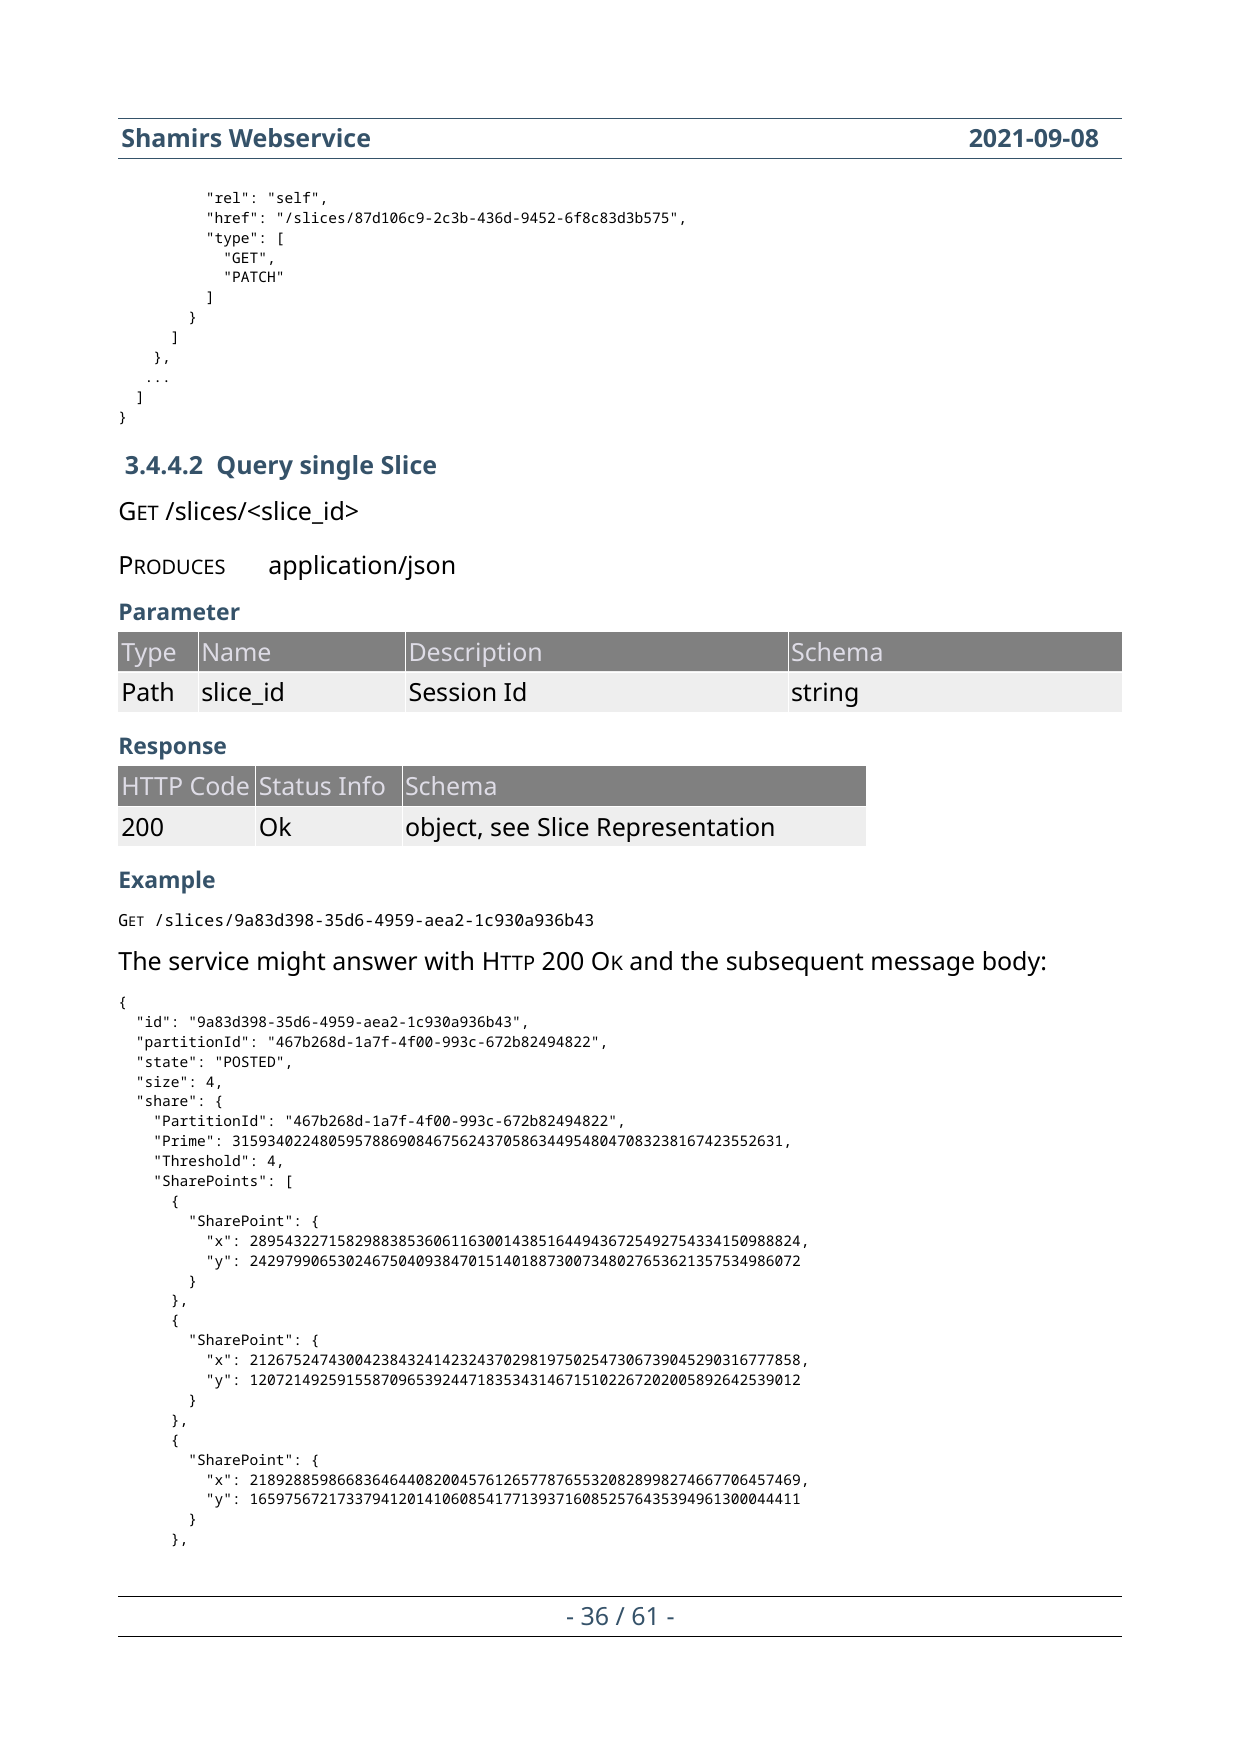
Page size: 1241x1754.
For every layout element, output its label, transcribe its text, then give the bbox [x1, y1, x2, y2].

text }, [118, 347, 1122, 367]
text { [118, 1429, 1122, 1449]
table_cell 200 [118, 807, 255, 846]
text "href": "/slices/87d106c9-2c3b-436d-9452-6f8c83d3b575", [118, 208, 1122, 227]
subtitle Query single Slice [118, 447, 1122, 481]
text "SharePoints": [ [118, 1171, 1122, 1191]
text "x": 212675247430042384324142324370298197502547306739045290316777858, [118, 1350, 1122, 1370]
text ] [118, 387, 1122, 407]
text } [118, 407, 1122, 426]
text "x": 218928859866836464408200457612657787655320828998274667706457469, [118, 1469, 1122, 1489]
text "Prime": 315934022480595788690846756243705863449548047083238167423552631, [118, 1131, 1122, 1151]
table_header Description [406, 632, 788, 671]
text Get /slices/9a83d398-35d6-4959-aea2-1c930a936b43 [118, 909, 1122, 932]
text Get /slices/<slice_id> [118, 494, 1122, 528]
text "rel": "self", [118, 188, 1122, 208]
text "SharePoint": { [118, 1211, 1122, 1231]
text "type": [ [118, 227, 1122, 247]
text } [118, 1390, 1122, 1409]
text Produces application/json [118, 548, 1122, 582]
text ] [118, 287, 1122, 307]
text }, [118, 1290, 1122, 1310]
text } [118, 1270, 1122, 1290]
table_cell slice_id [199, 673, 405, 712]
table_header HTTP Code [118, 766, 255, 806]
text } [118, 307, 1122, 327]
text "SharePoint": { [118, 1449, 1122, 1469]
text "size": 4, [118, 1071, 1122, 1091]
text { [118, 1191, 1122, 1211]
table_cell Path [118, 673, 198, 712]
table_header Schema [789, 632, 1122, 671]
text "GET", [118, 247, 1122, 267]
text "PATCH" [118, 267, 1122, 287]
table_cell Session Id [406, 673, 788, 712]
text "PartitionId": "467b268d-1a7f-4f00-993c-672b82494822", [118, 1111, 1122, 1131]
text "y": 165975672173379412014106085417713937160852576435394961300044411 [118, 1489, 1122, 1509]
text }, [118, 1409, 1122, 1429]
table_cell Ok [256, 807, 402, 846]
text "y": 120721492591558709653924471835343146715102267202005892642539012 [118, 1370, 1122, 1390]
text { [118, 1310, 1122, 1330]
table_header Status Info [256, 766, 402, 806]
text "SharePoint": { [118, 1330, 1122, 1350]
text "Threshold": 4, [118, 1151, 1122, 1171]
text Example [118, 864, 1122, 895]
text "id": "9a83d398-35d6-4959-aea2-1c930a936b43", [118, 1012, 1122, 1032]
text "partitionId": "467b268d-1a7f-4f00-993c-672b82494822", [118, 1032, 1122, 1051]
text ... [118, 367, 1122, 387]
table_header Name [199, 632, 405, 671]
text ] [118, 327, 1122, 347]
text }, [118, 1529, 1122, 1549]
text "state": "POSTED", [118, 1051, 1122, 1071]
text "share": { [118, 1091, 1122, 1111]
text The service might answer with Http 200 Ok and the subsequent message body: [118, 944, 1122, 978]
table_cell object, see Slice Representation [403, 807, 866, 846]
text "x": 289543227158298838536061163001438516449436725492754334150988824, [118, 1231, 1122, 1250]
table_header Type [118, 632, 198, 671]
text "y": 242979906530246750409384701514018873007348027653621357534986072 [118, 1250, 1122, 1270]
text { [118, 992, 1122, 1012]
table_header Schema [403, 766, 866, 806]
text Parameter [118, 596, 1122, 627]
table_cell string [789, 673, 1122, 712]
text } [118, 1509, 1122, 1529]
text Response [118, 730, 1122, 761]
